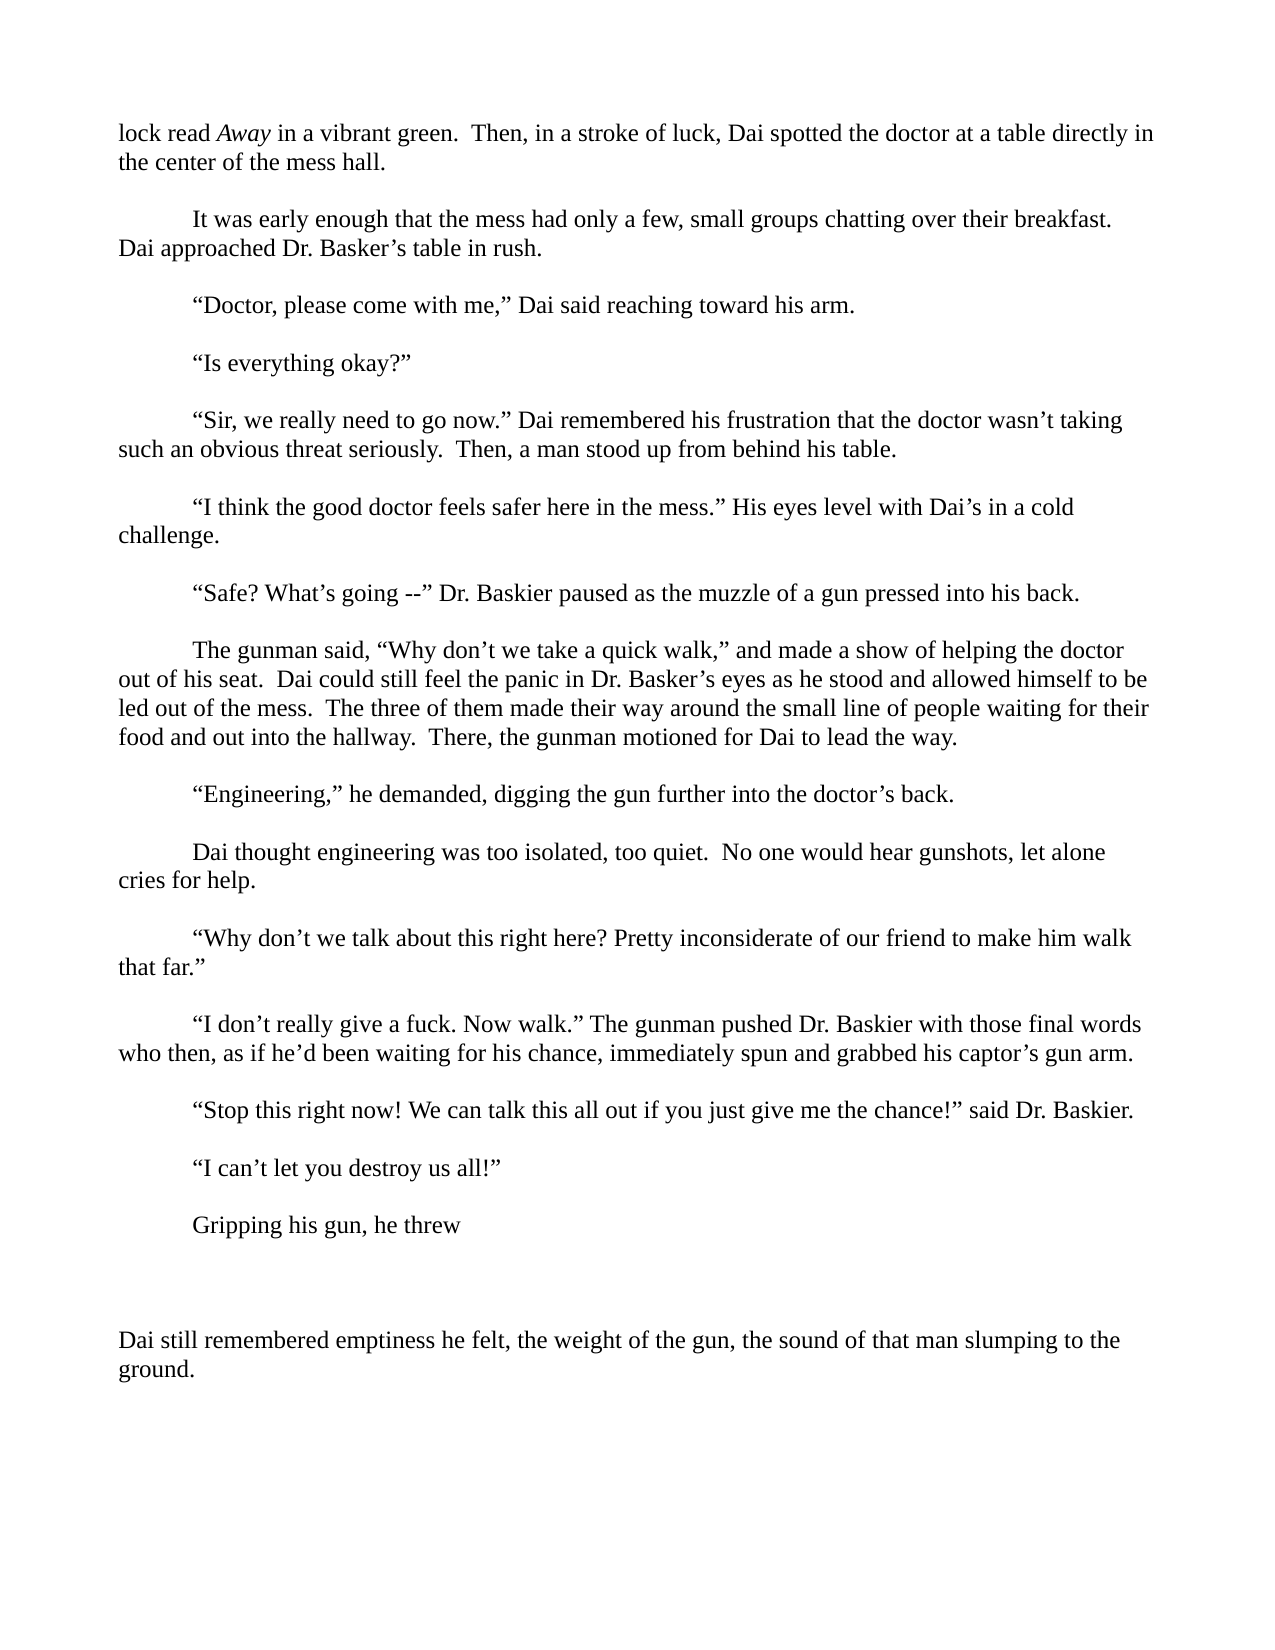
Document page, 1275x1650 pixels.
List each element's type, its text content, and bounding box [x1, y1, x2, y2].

text “Stop this right now! We can talk this all out if you just give me the chance!” said Dr. Baskier. [118, 1096, 1157, 1124]
text “Why don’t we talk about this right here? Pretty inconsiderate of our friend to make him walk that far.” [118, 923, 1157, 981]
text Dai still remembered emptiness he felt, the weight of the gun, the sound of that man slumping to the ground. [118, 1326, 1157, 1383]
text lock read Away in a vibrant green. Then, in a stroke of luck, Dai spotted the doctor at a table directly in the center of the mess hall. [118, 118, 1157, 176]
text “I don’t really give a fuck. Now walk.” The gunman pushed Dr. Baskier with those final words who then, as if he’d been waiting for his chance, immediately spun and grabbed his captor’s gun arm. [118, 1009, 1157, 1067]
text “Sir, we really need to go now.” Dai remembered his frustration that the doctor wasn’t taking such an obvious threat seriously. Then, a man stood up from behind his table. [118, 406, 1157, 463]
text “I think the good doctor feels safer here in the mess.” His eyes level with Dai’s in a cold challenge. [118, 492, 1157, 549]
text Gripping his gun, he threw [118, 1211, 1157, 1239]
text It was early enough that the mess had only a few, small groups chatting over their breakfast. Dai approached Dr. Basker’s table in rush. [118, 204, 1157, 262]
text “Safe? What’s going --” Dr. Baskier paused as the muzzle of a gun pressed into his back. [118, 578, 1157, 607]
text “Doctor, please come with me,” Dai said reaching toward his arm. [118, 291, 1157, 319]
text “Engineering,” he demanded, digging the gun further into the doctor’s back. [118, 779, 1157, 808]
text “I can’t let you destroy us all!” [118, 1153, 1157, 1182]
text The gunman said, “Why don’t we take a quick walk,” and made a show of helping the doctor out of his seat. Dai could still feel the panic in Dr. Basker’s eyes as he stood and allowed himself to be led out of the mess. The three of them made their way around the small line of people waiting for their food and out into the hallway. There, the gunman motioned for Dai to lead the way. [118, 636, 1157, 751]
text “Is everything okay?” [118, 348, 1157, 377]
text Dai thought engineering was too isolated, too quiet. No one would hear gunshots, let alone cries for help. [118, 837, 1157, 894]
